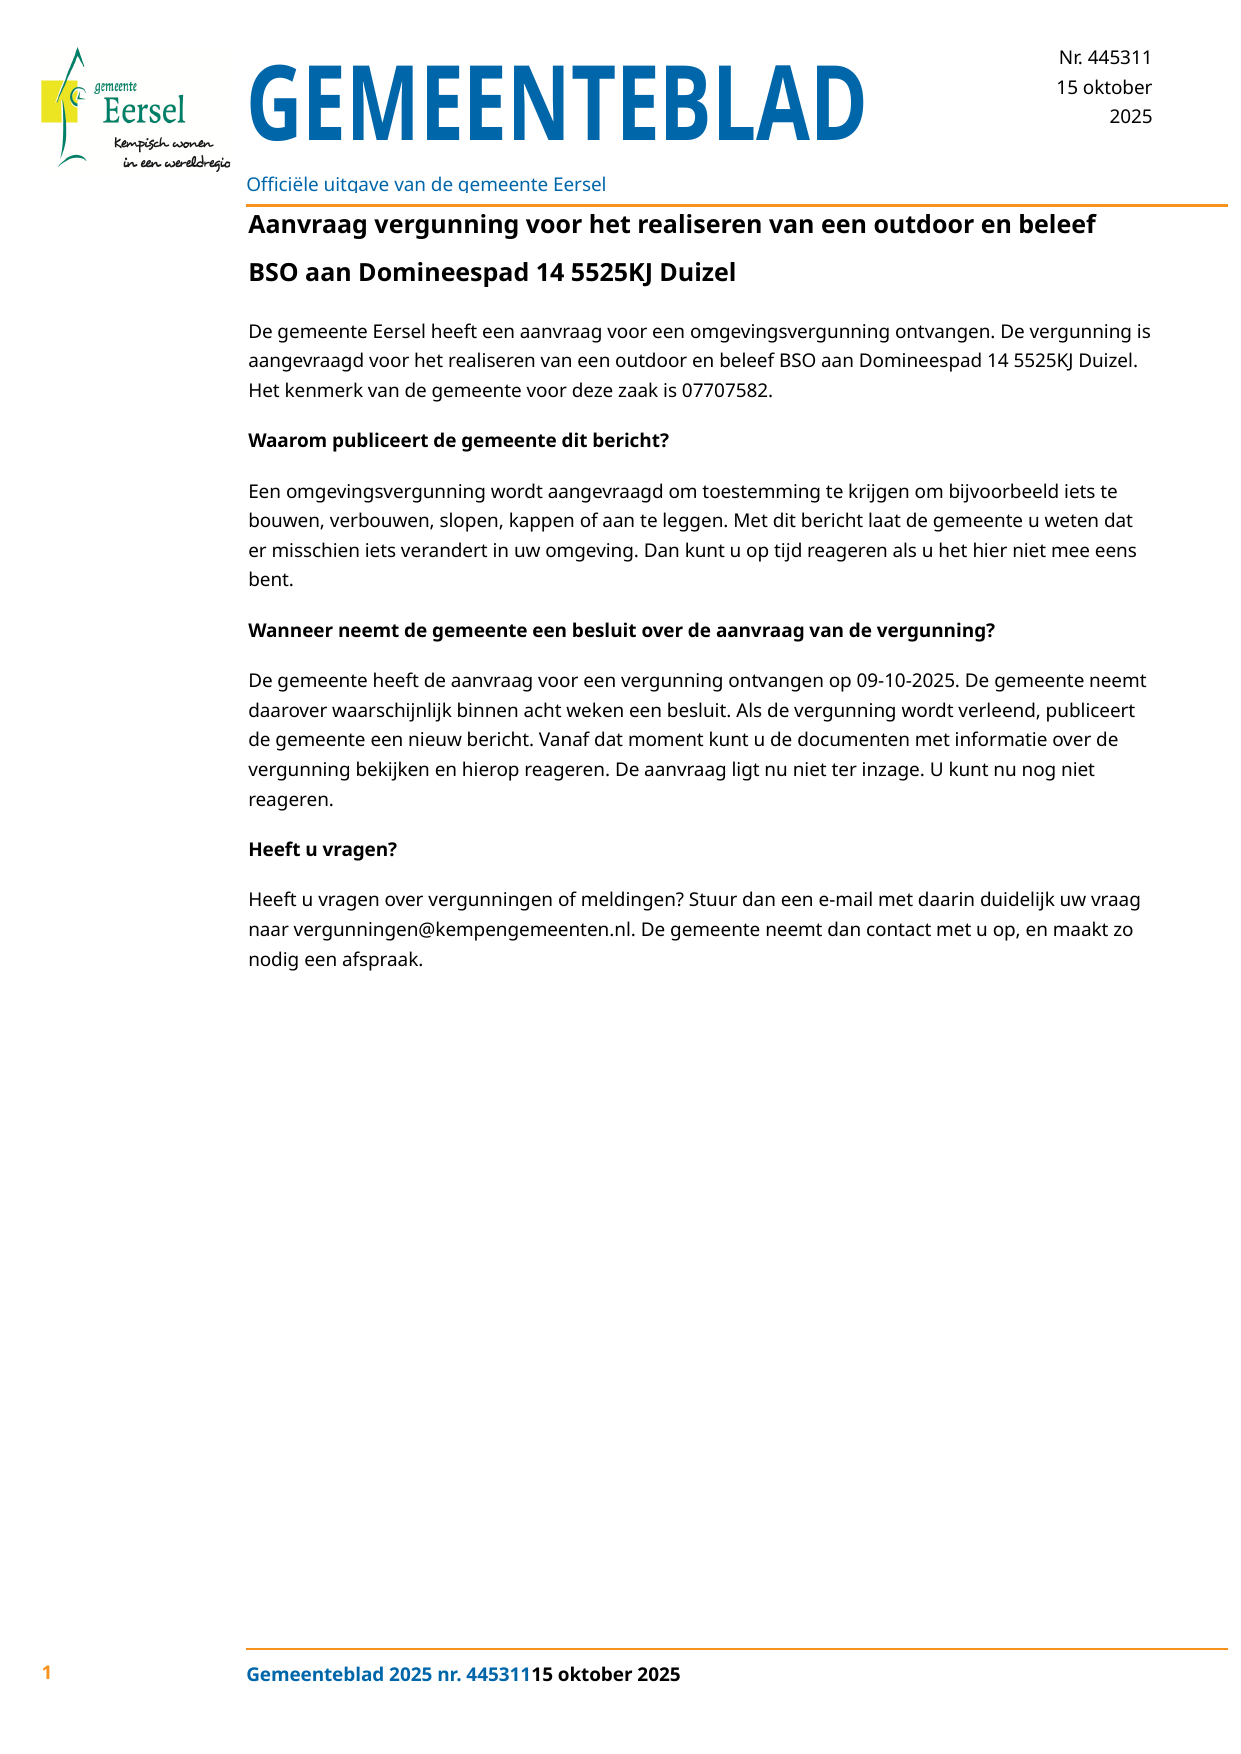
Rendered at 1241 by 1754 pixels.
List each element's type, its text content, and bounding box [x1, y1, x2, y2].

text Heeft u vragen over vergunningen of meldingen? Stuur dan een e-mail met daarin duidelijk uw vraag naar vergunningen@kempengemeenten.nl. De gemeente neemt dan contact met u op, en maakt zo nodig een afspraak. [248, 887, 1152, 972]
picture [41, 47, 231, 172]
text Waarom publiceert de gemeente dit bericht? [248, 427, 1152, 453]
text De gemeente heeft de aanvraag voor een vergunning ontvangen op 09-10-2025. De gemeente neemt daarover waarschijnlijk binnen acht weken een besluit. Als de vergunning wordt verleend, publiceert de gemeente een nieuw bericht. Vanaf dat moment kunt u de documenten met informatie over de vergunning bekijken en hierop reageren. De aanvraag ligt nu niet ter inzage. U kunt nu nog niet reageren. [248, 667, 1152, 812]
text De gemeente Eersel heeft een aanvraag voor een omgevingsvergunning ontvangen. De vergunning is aangevraagd voor het realiseren van een outdoor en beleef BSO aan Domineespad 14 5525KJ Duizel. Het kenmerk van de gemeente voor deze zaak is 07707582. [248, 318, 1152, 403]
text Heeft u vragen? [248, 836, 1152, 862]
text Aanvraag vergunning voor het realiseren van een outdoor en beleef BSO aan Domineespad 14 5525KJ Duizel [248, 207, 1152, 288]
text Een omgevingsvergunning wordt aangevraagd om toestemming te krijgen om bijvoorbeeld iets te bouwen, verbouwen, slopen, kappen of aan te leggen. Met dit bericht laat de gemeente u weten dat er misschien iets verandert in uw omgeving. Dan kunt u op tijd reageren als u het hier niet mee eens bent. [248, 478, 1152, 592]
text Wanneer neemt de gemeente een besluit over de aanvraag van de vergunning? [248, 617, 1152, 643]
